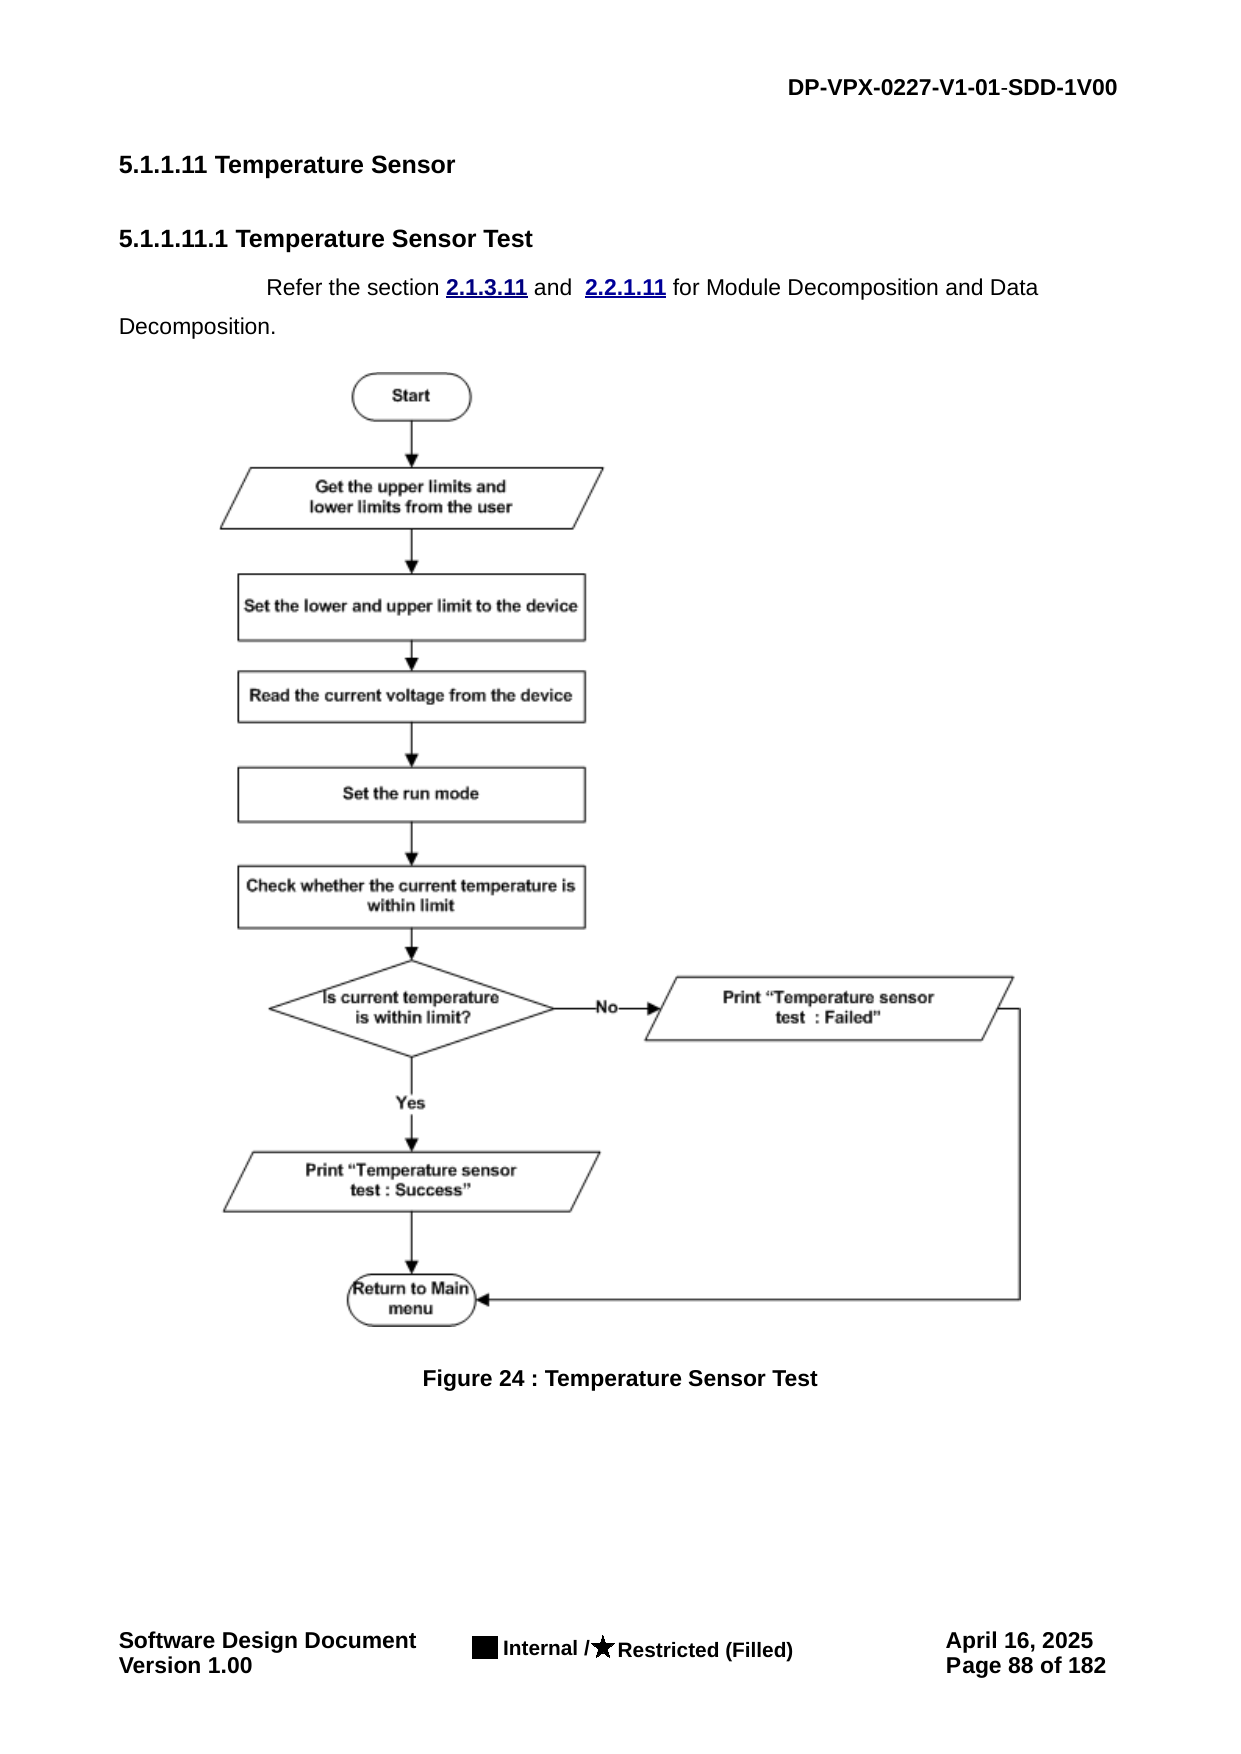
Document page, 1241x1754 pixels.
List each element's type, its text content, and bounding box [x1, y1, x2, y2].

text Figure 24 : Temperature Sensor Test [118, 1365, 1122, 1392]
subtitle Temperature Sensor [118, 150, 1122, 179]
picture [219, 372, 1021, 1327]
text Refer the section 2.1.3.11 and 2.2.1.11 for Module Decomposition and Data Decomposition. [118, 274, 1122, 339]
subtitle Temperature Sensor Test [118, 224, 1122, 253]
